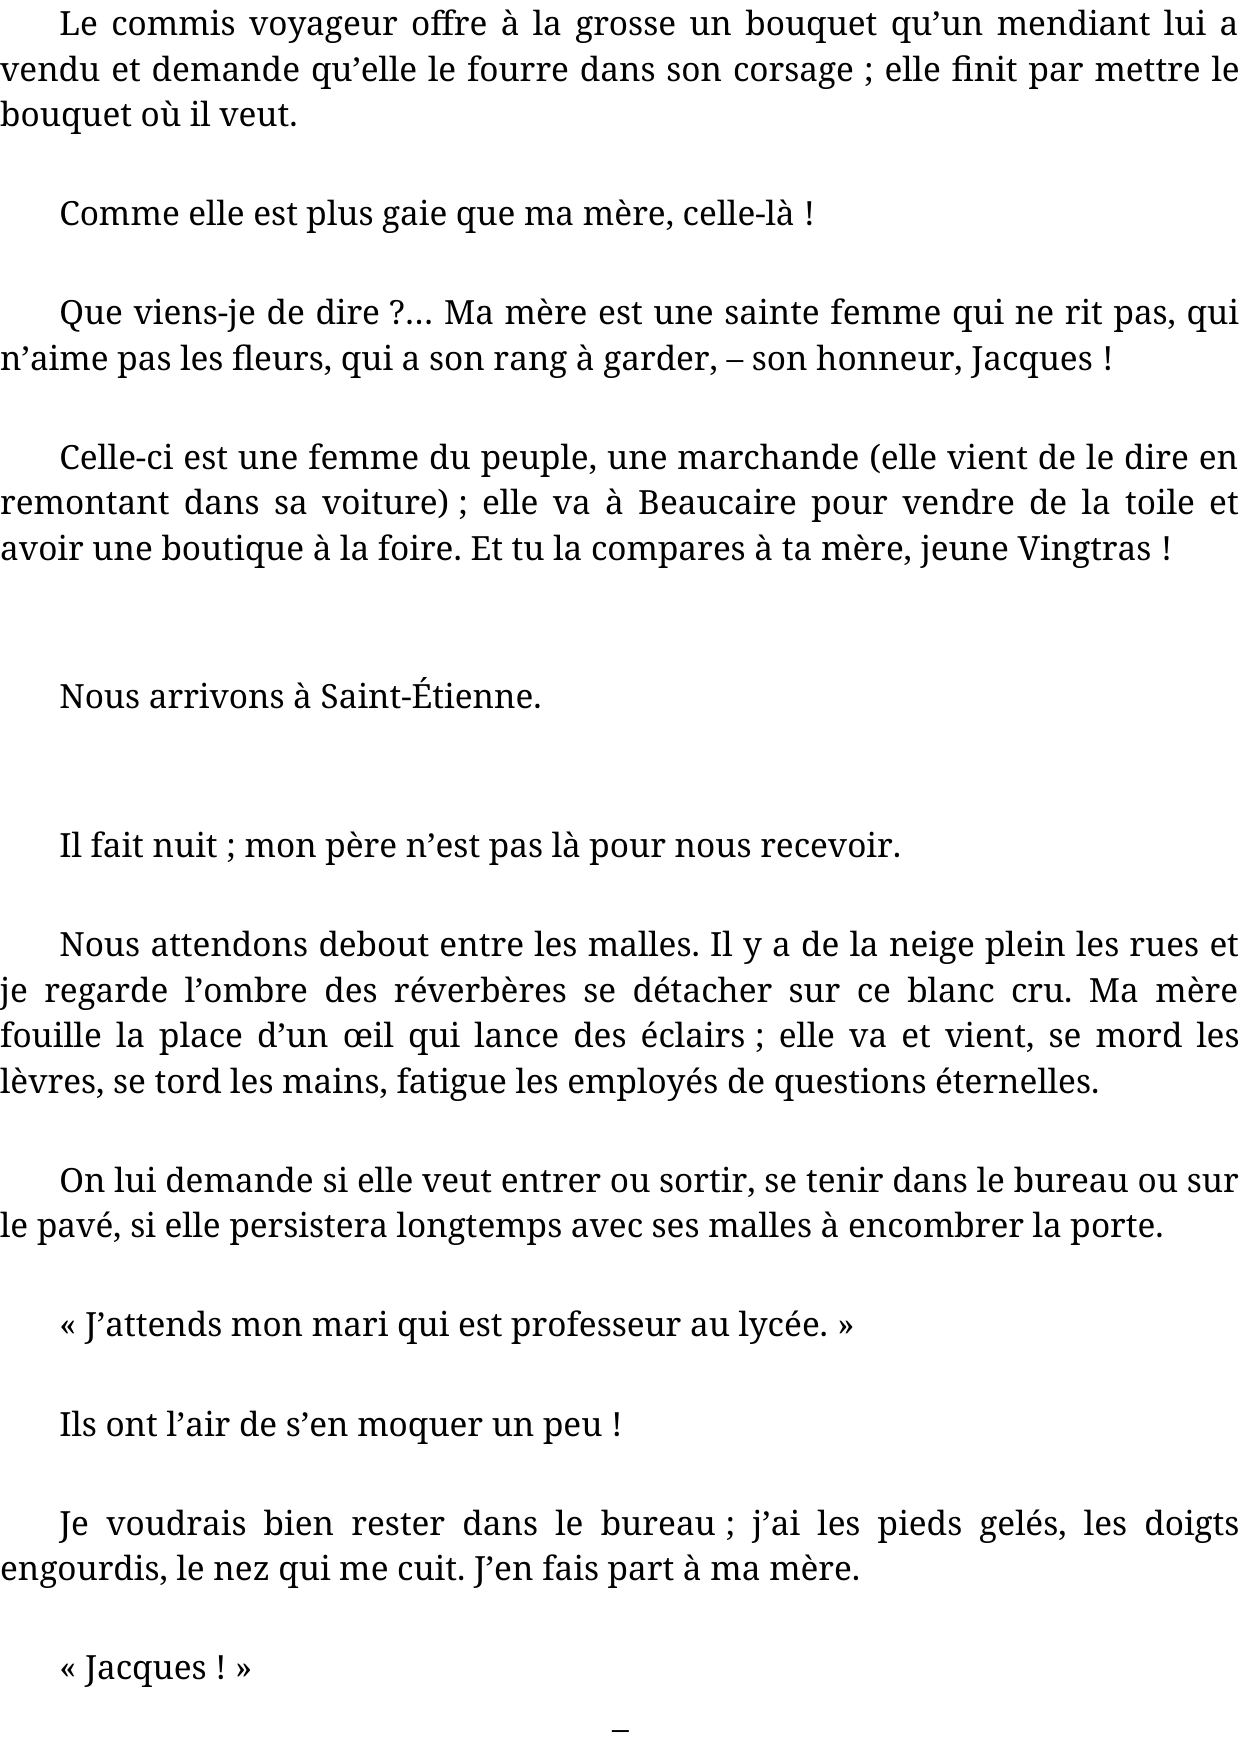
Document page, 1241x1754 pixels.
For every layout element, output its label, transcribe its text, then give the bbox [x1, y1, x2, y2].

text Le commis voyageur offre à la grosse un bouquet qu’un mendiant lui a vendu et demande qu’elle le fourre dans son corsage ; elle finit par mettre le bouquet où il veut. [0, 0, 1240, 136]
text Celle-ci est une femme du peuple, une marchande (elle vient de le dire en remontant dans sa voiture) ; elle va à Beaucaire pour vendre de la toile et avoir une boutique à la foire. Et tu la compares à ta mère, jeune Vingtras ! [0, 434, 1240, 570]
text Il fait nuit ; mon père n’est pas là pour nous recevoir. [0, 822, 1240, 867]
text Nous attendons debout entre les malles. Il y a de la neige plein les rues et je regarde l’ombre des réverbères se détacher sur ce blanc cru. Ma mère fouille la place d’un œil qui lance des éclairs ; elle va et vient, se mord les lèvres, se tord les mains, fatigue les employés de questions éternelles. [0, 921, 1240, 1103]
text On lui demande si elle veut entrer ou sortir, se tenir dans le bureau ou sur le pavé, si elle persistera longtemps avec ses malles à encombrer la porte. [0, 1157, 1240, 1247]
text « J’attends mon mari qui est professeur au lycée. » [0, 1301, 1240, 1347]
text Comme elle est plus gaie que ma mère, celle-là ! [0, 190, 1240, 235]
text « Jacques ! » [0, 1644, 1240, 1689]
text Je voudrais bien rester dans le bureau ; j’ai les pieds gelés, les doigts engourdis, le nez qui me cuit. J’en fais part à ma mère. [0, 1499, 1240, 1590]
text Nous arrivons à Saint-Étienne. [0, 673, 1240, 719]
text Que viens-je de dire ?… Ma mère est une sainte femme qui ne rit pas, qui n’aime pas les fleurs, qui a son rang à garder, – son honneur, Jacques ! [0, 289, 1240, 380]
text Ils ont l’air de s’en moquer un peu ! [0, 1400, 1240, 1446]
